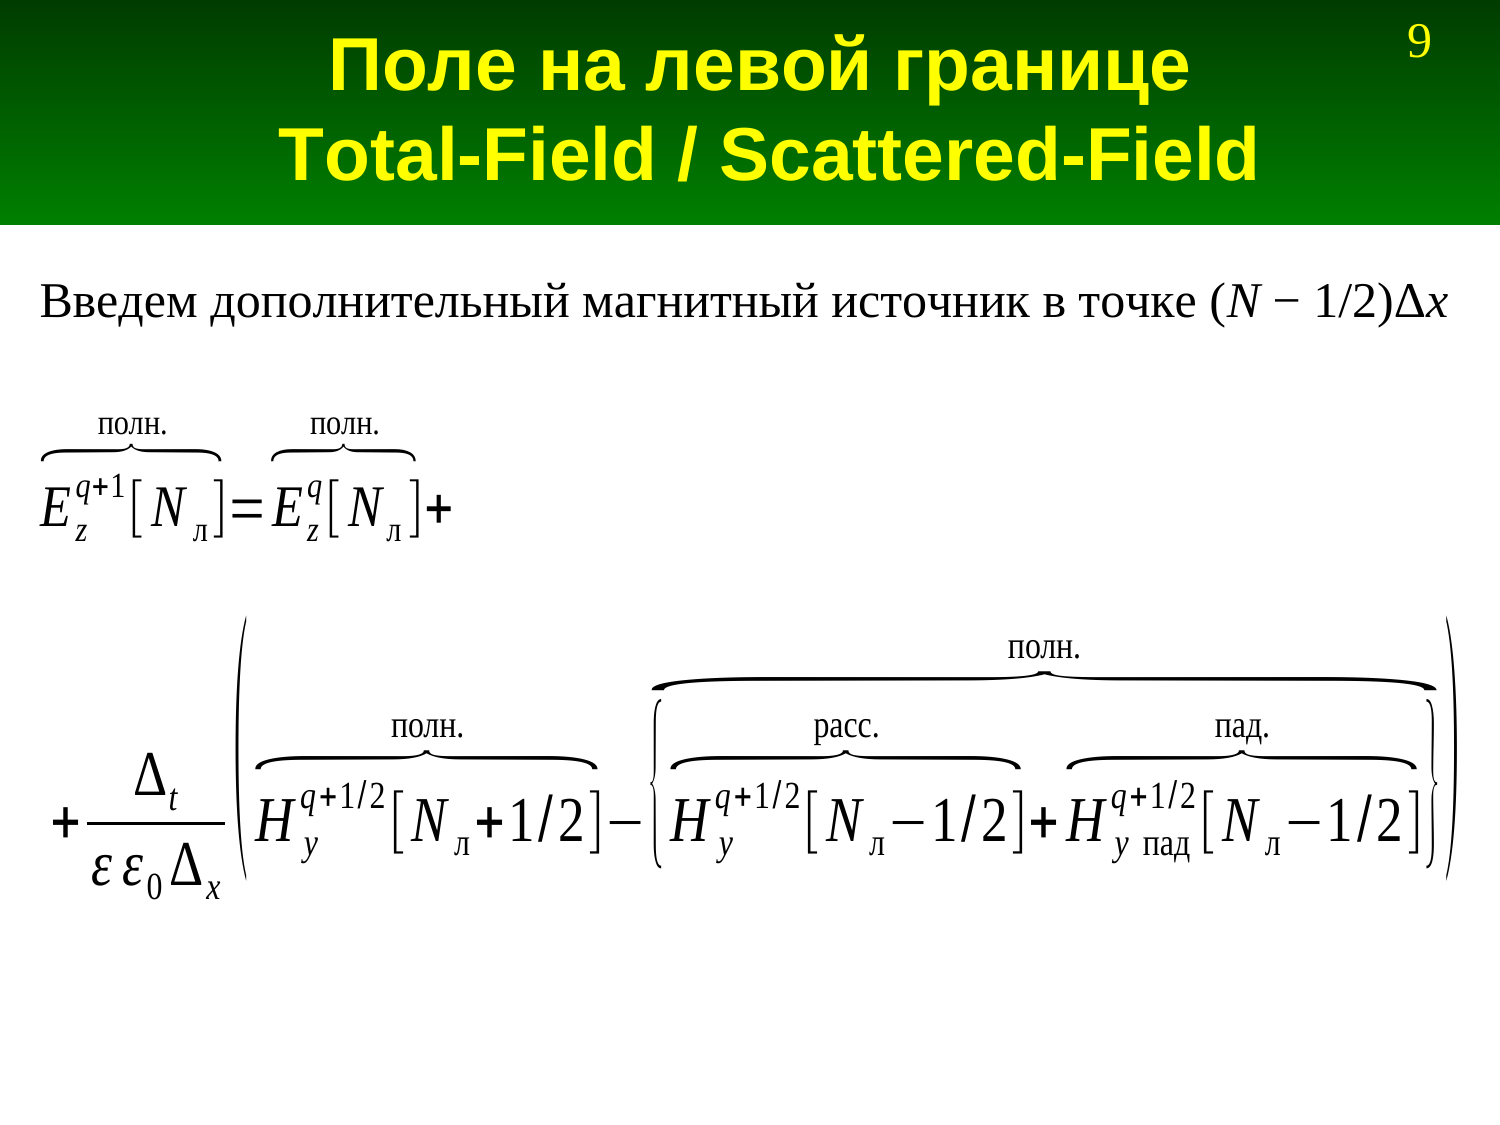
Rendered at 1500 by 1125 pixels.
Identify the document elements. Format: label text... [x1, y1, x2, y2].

chart [24, 401, 468, 549]
title Поле на левой границе Total-Field / Scattered-Field [100, 7, 1441, 204]
chart [25, 612, 1484, 908]
text_box Введем дополнительный магнитный источник в точке (N − 1/2)Δx [24, 259, 1469, 347]
